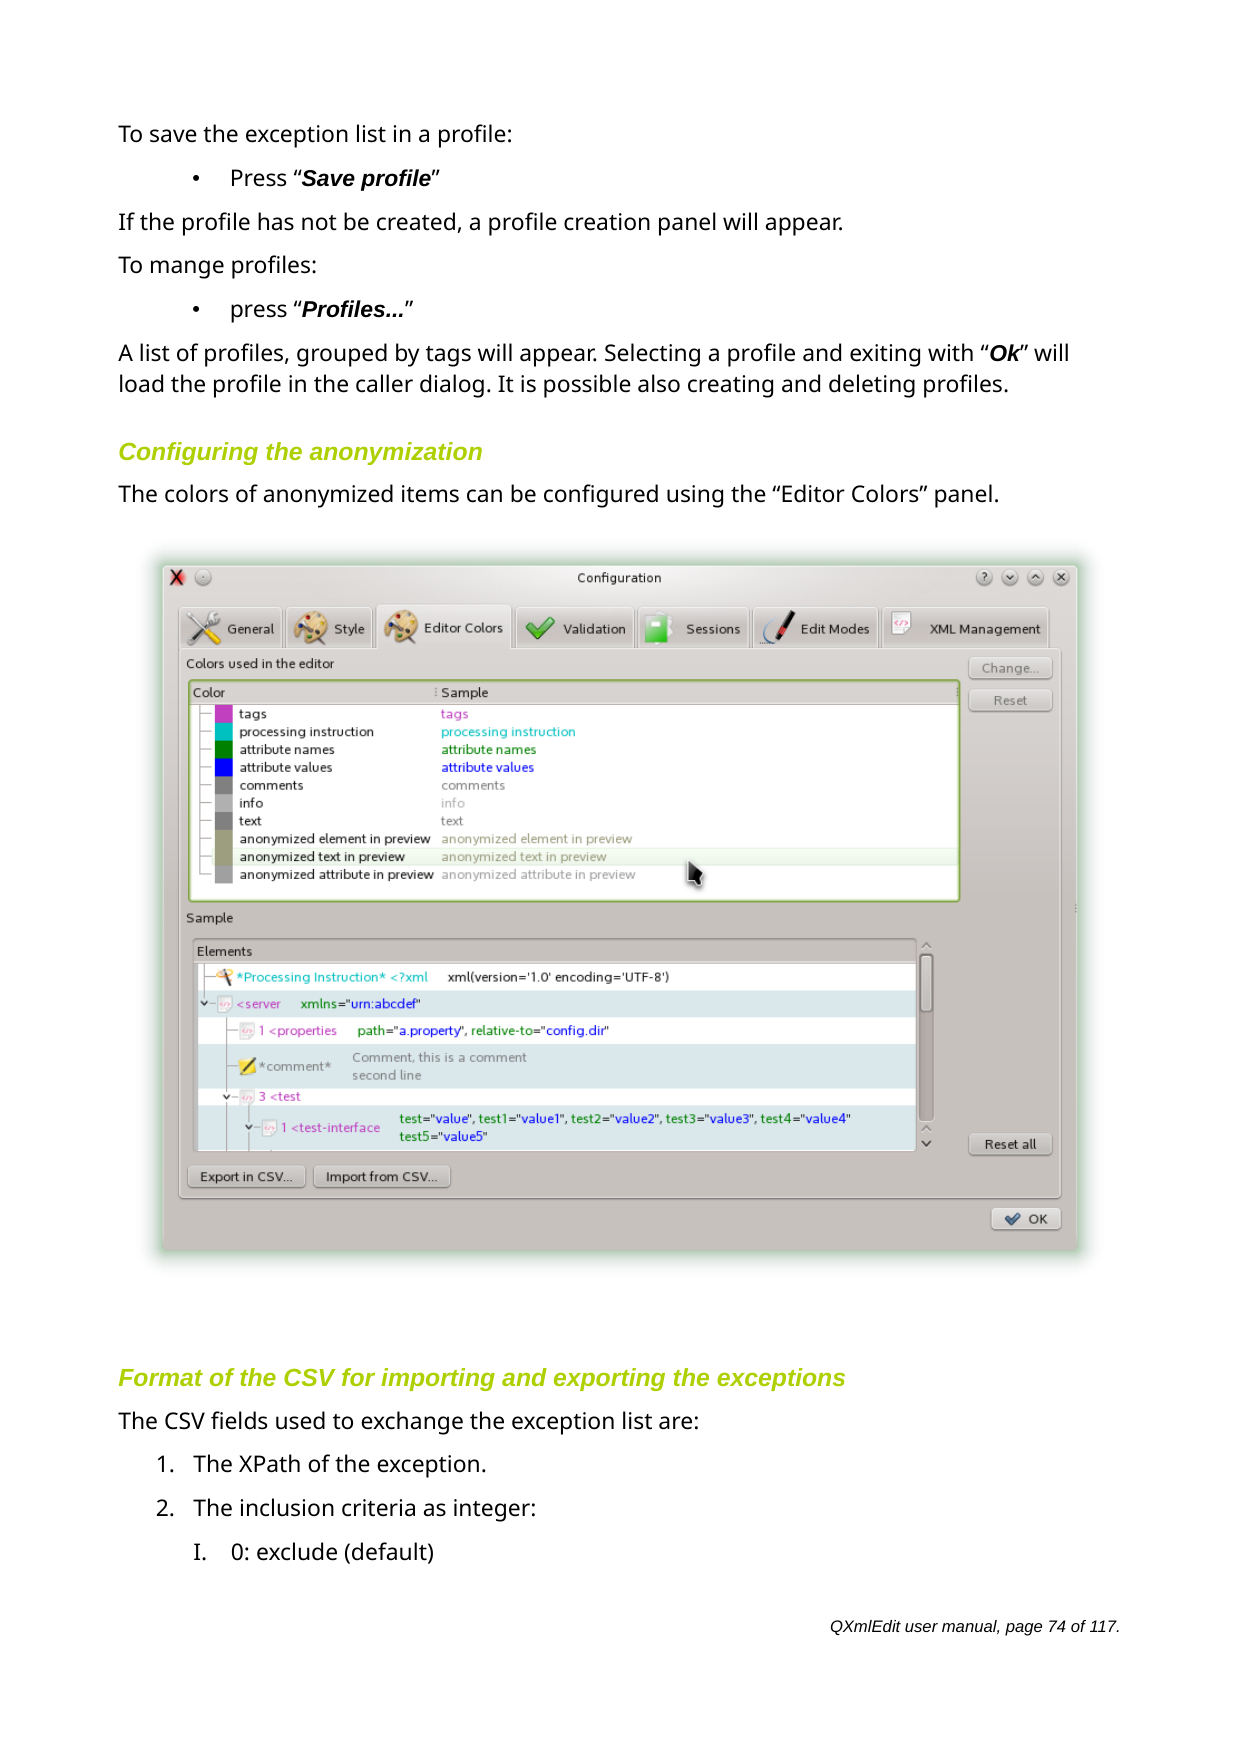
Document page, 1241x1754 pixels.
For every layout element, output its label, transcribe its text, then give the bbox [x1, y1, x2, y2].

picture [118, 521, 1122, 1295]
list Press “Save profile” [192, 162, 1122, 193]
list press “Profiles...” [192, 293, 1122, 324]
subtitle Format of the CSV for importing and exporting the exceptions [118, 1363, 1122, 1392]
list The XPath of the exception. [156, 1448, 1122, 1479]
text The CSV fields used to exchange the exception list are: [118, 1404, 1122, 1436]
text A list of profiles, grouped by tags will appear. Selecting a profile and exiting with “Ok” will load the profile in the caller dialog. It is possible also creating and deleting profiles. [118, 337, 1122, 399]
subtitle Configuring the anonymization [118, 437, 1122, 465]
list 0: exclude (default) [193, 1536, 1122, 1567]
text To mange profiles: [118, 249, 1122, 281]
text To save the exception list in a profile: [118, 118, 1122, 149]
text The colors of anonymized items can be configured using the “Editor Colors” panel. [118, 478, 1122, 509]
text If the profile has not be created, a profile creation panel will appear. [118, 206, 1122, 237]
list The inclusion criteria as integer: [156, 1492, 1122, 1523]
